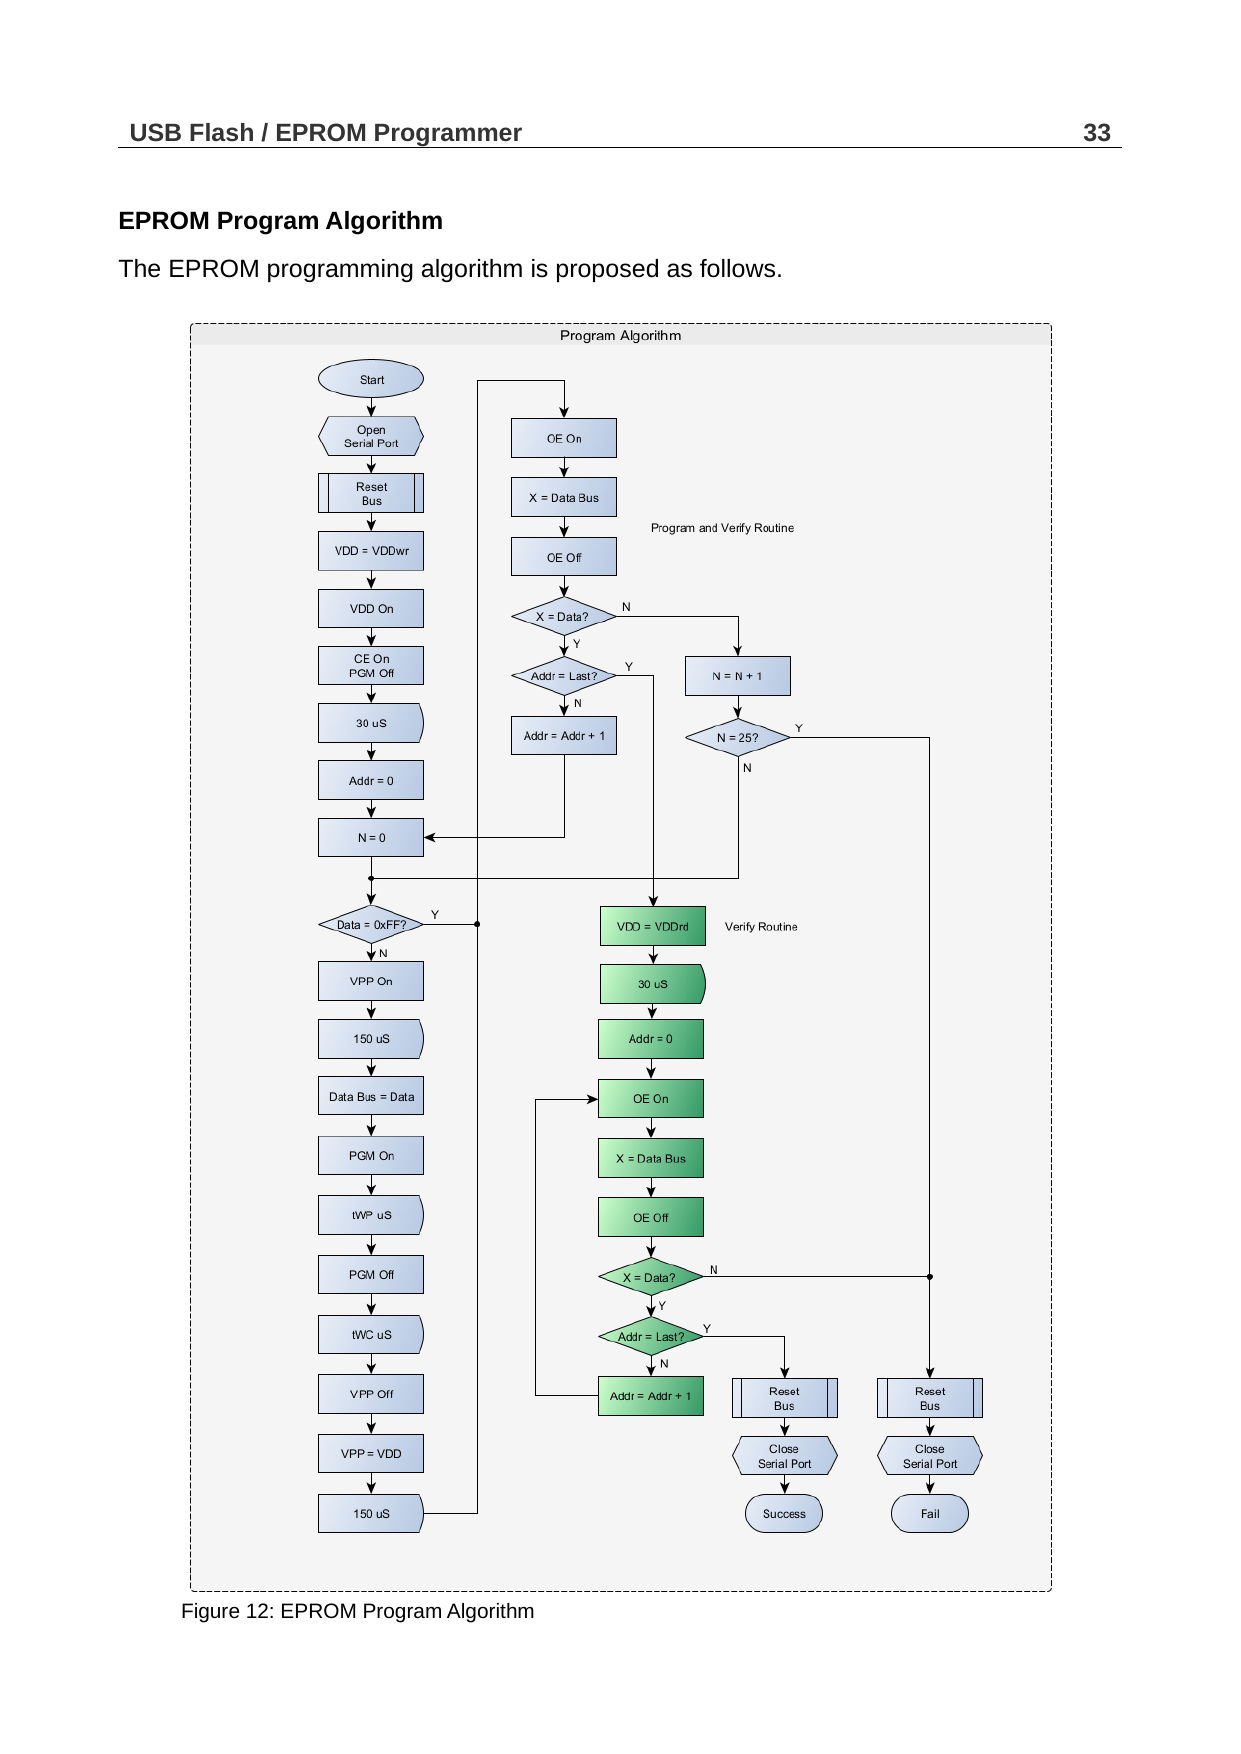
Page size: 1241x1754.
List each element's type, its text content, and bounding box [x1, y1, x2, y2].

picture [180, 314, 1060, 1599]
text The EPROM programming algorithm is proposed as follows. [118, 254, 1122, 283]
text Figure 12: EPROM Program Algorithm [181, 1599, 1059, 1623]
text EPROM Program Algorithm [118, 206, 1122, 235]
